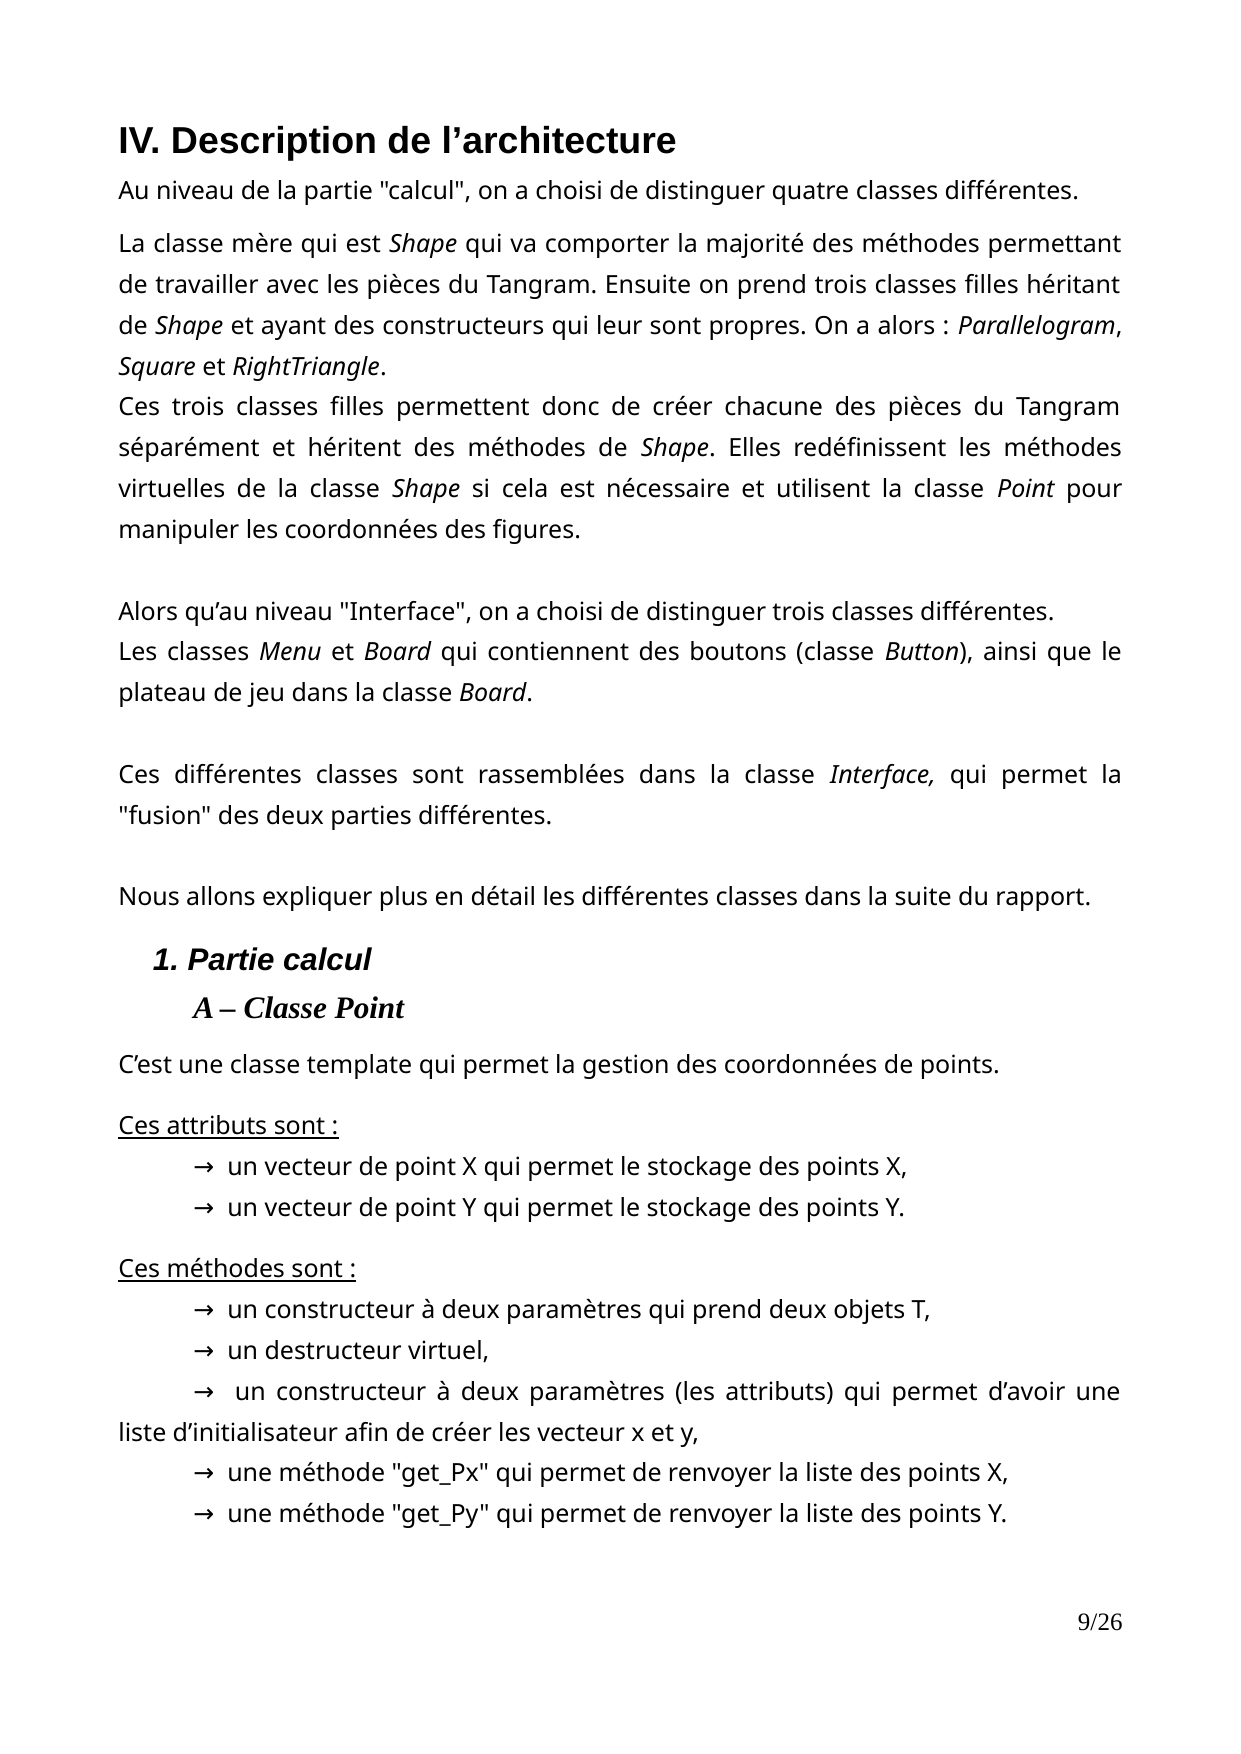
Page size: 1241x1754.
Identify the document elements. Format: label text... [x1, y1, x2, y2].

text Ces trois classes filles permettent donc de créer chacune des pièces du Tangram séparément et héritent des méthodes de Shape. Elles redéfinissent les méthodes virtuelles de la classe Shape si cela est nécessaire et utilisent la classe Point pour manipuler les coordonnées des figures. [118, 389, 1122, 546]
text → un vecteur de point Y qui permet le stockage des points Y. [118, 1190, 1122, 1224]
text → un constructeur à deux paramètres (les attributs) qui permet d’avoir une liste d’initialisateur afin de créer les vecteur x et y, [118, 1373, 1122, 1448]
text Nous allons expliquer plus en détail les différentes classes dans la suite du rapport. [118, 879, 1122, 913]
text C’est une classe template qui permet la gestion des coordonnées de points. [118, 1047, 1122, 1081]
text Ces attributs sont : [118, 1108, 1122, 1142]
subtitle IV. Description de l’architecture [118, 118, 1122, 161]
text Les classes Menu et Board qui contiennent des boutons (classe Button), ainsi que le plateau de jeu dans la classe Board. [118, 634, 1122, 709]
text Alors qu’au niveau "Interface", on a choisi de distinguer trois classes différentes. [118, 593, 1122, 627]
text → un destructeur virtuel, [118, 1333, 1122, 1367]
text → un constructeur à deux paramètres qui prend deux objets T, [118, 1292, 1122, 1326]
text Ces méthodes sont : [118, 1251, 1122, 1285]
text A – Classe Point [118, 989, 1122, 1025]
text Ces différentes classes sont rassemblées dans la classe Interface, qui permet la "fusion" des deux parties différentes. [118, 756, 1122, 831]
subtitle 1. Partie calcul [118, 941, 1122, 977]
text La classe mère qui est Shape qui va comporter la majorité des méthodes permettant de travailler avec les pièces du Tangram. Ensuite on prend trois classes filles héritant de Shape et ayant des constructeurs qui leur sont propres. On a alors : Parallelogram, Square et RightTriangle. [118, 226, 1122, 382]
text → une méthode "get_Py" qui permet de renvoyer la liste des points Y. [118, 1496, 1122, 1530]
text → un vecteur de point X qui permet le stockage des points X, [118, 1149, 1122, 1183]
text Au niveau de la partie "calcul", on a choisi de distinguer quatre classes différentes. [118, 173, 1122, 207]
text → une méthode "get_Px" qui permet de renvoyer la liste des points X, [118, 1455, 1122, 1489]
